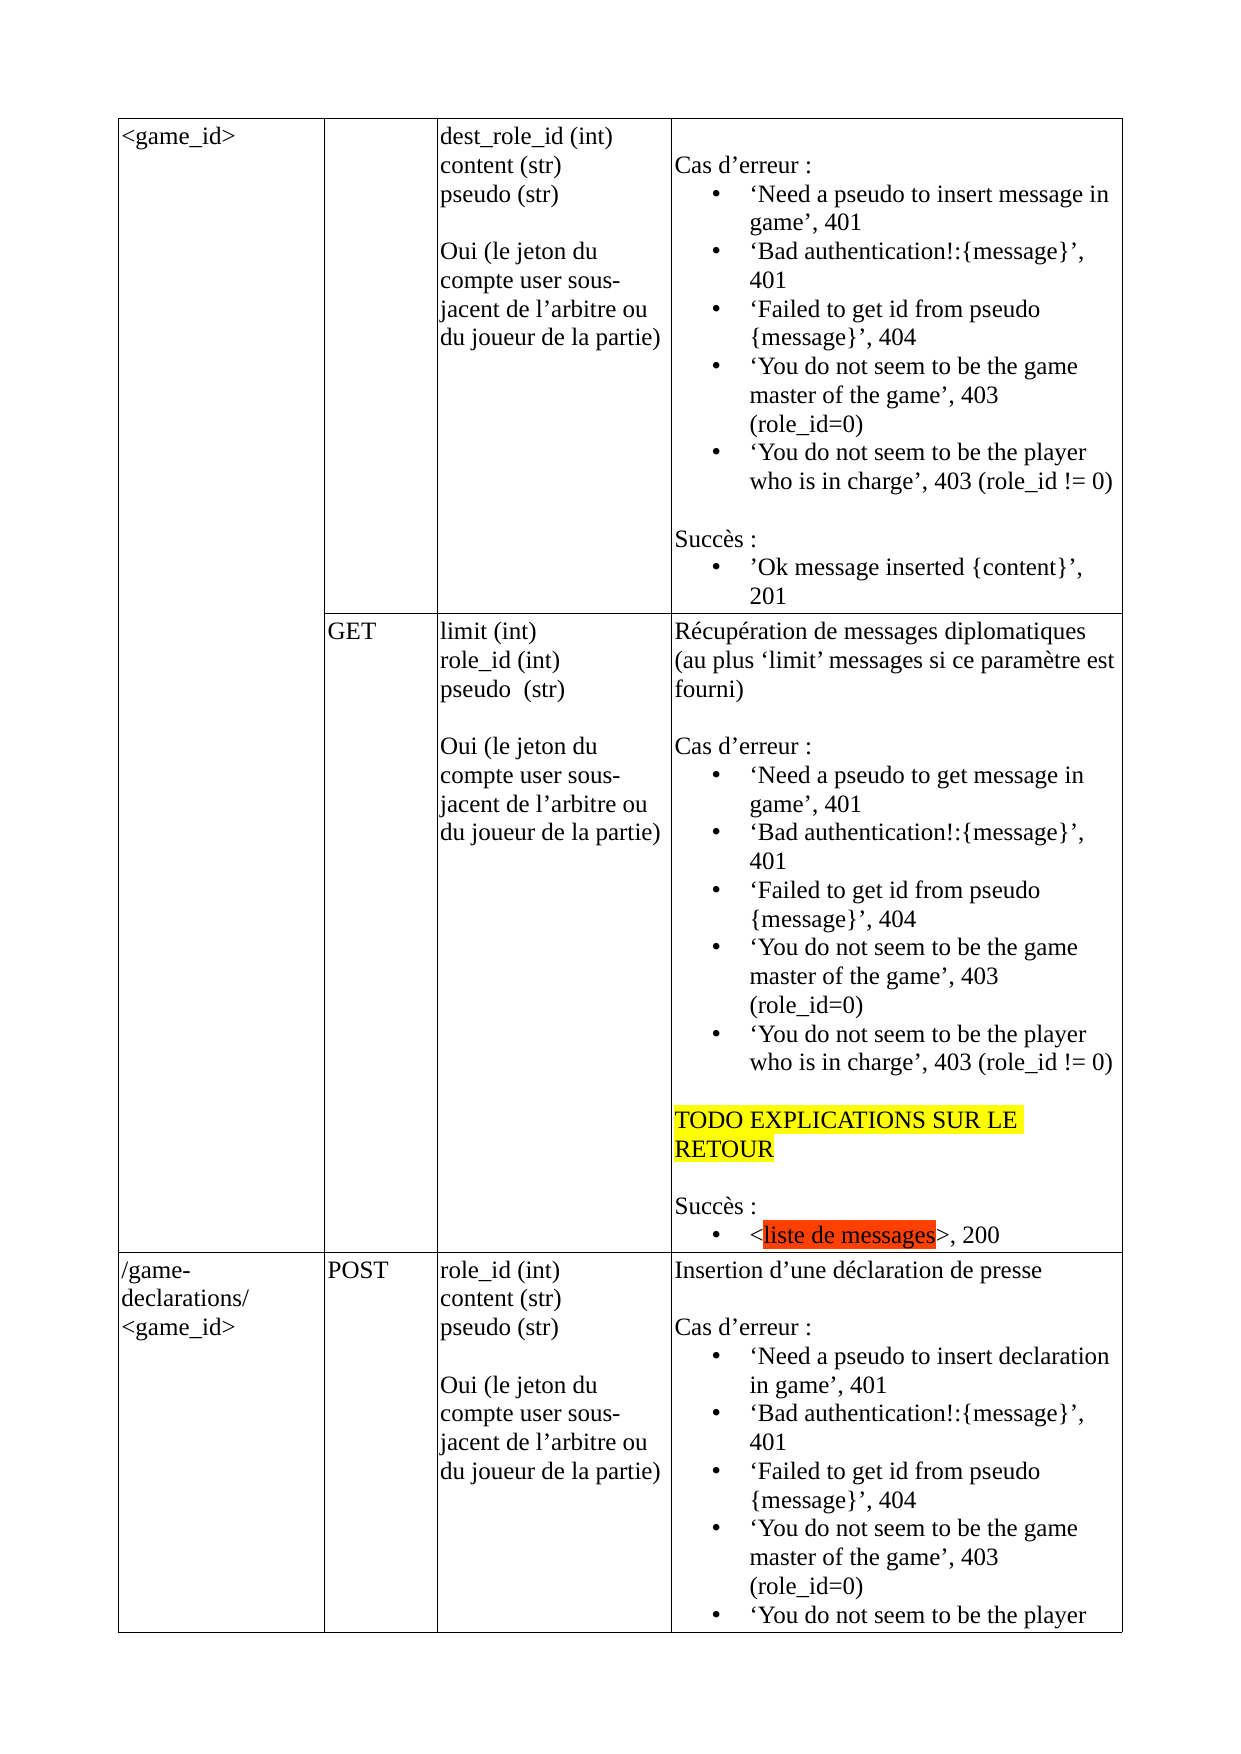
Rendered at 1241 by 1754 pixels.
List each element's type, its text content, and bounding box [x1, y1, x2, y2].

table_cell role_id (int) content (str) pseudo (str) Oui (le jeton du compte user sous-jacent de l’arbitre ou du joueur de la partie) [438, 1253, 671, 1632]
table_cell Récupération de messages diplomatiques (au plus ‘limit’ messages si ce paramètre est fourni) Cas d’erreur : ‘Need a pseudo to get message in game’, 401 ‘Bad authentication!:{message}’, 401 ‘Failed to get id from pseudo {message}’, 404 ‘You do not seem to be the game master of the game’, 403 (role_id=0) ‘You do not seem to be the player who is in charge’, 403 (role_id != 0) TODO EXPLICATIONS SUR LE RETOUR Succès : <liste de messages>, 200 [672, 614, 1122, 1252]
table_cell POST [325, 1253, 437, 1632]
table_cell Cas d’erreur : ‘Need a pseudo to insert message in game’, 401 ‘Bad authentication!:{message}’, 401 ‘Failed to get id from pseudo {message}’, 404 ‘You do not seem to be the game master of the game’, 403 (role_id=0) ‘You do not seem to be the player who is in charge’, 403 (role_id != 0) Succès : ’Ok message inserted {content}’, 201 [672, 119, 1122, 613]
table_cell limit (int) role_id (int) pseudo (str) Oui (le jeton du compte user sous-jacent de l’arbitre ou du joueur de la partie) [438, 614, 671, 1252]
table_cell Insertion d’une déclaration de presse Cas d’erreur : ‘Need a pseudo to insert declaration in game’, 401 ‘Bad authentication!:{message}’, 401 ‘Failed to get id from pseudo {message}’, 404 ‘You do not seem to be the game master of the game’, 403 (role_id=0) ‘You do not seem to be the player [672, 1253, 1122, 1632]
table_cell GET [325, 614, 437, 1252]
table_cell <game_id> [119, 119, 324, 1252]
table_cell dest_role_id (int) content (str) pseudo (str) Oui (le jeton du compte user sous-jacent de l’arbitre ou du joueur de la partie) [438, 119, 671, 613]
table_cell [325, 119, 437, 613]
table_cell /game-declarations/<game_id> [119, 1253, 324, 1632]
